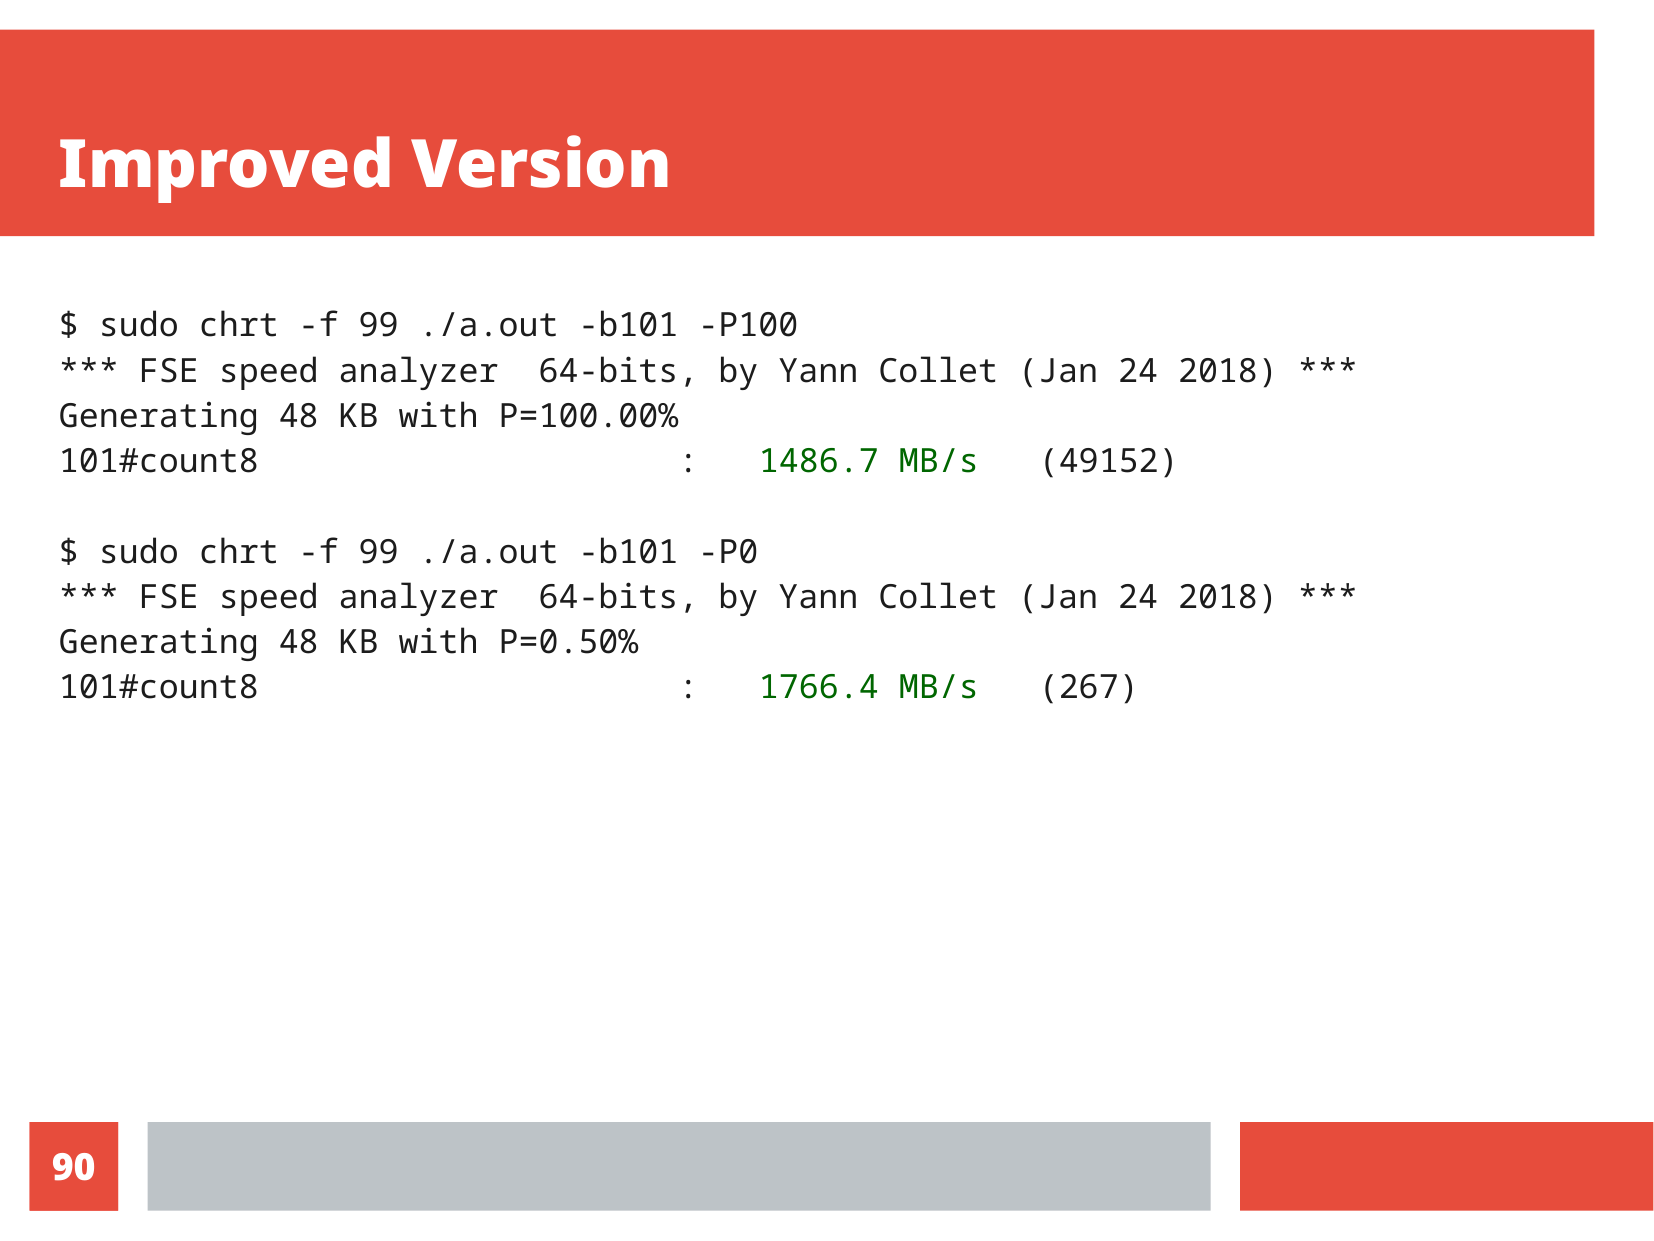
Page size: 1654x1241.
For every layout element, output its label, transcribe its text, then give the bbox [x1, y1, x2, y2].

title Improved Version [59, 59, 1595, 207]
text_box $ sudo chrt -f 99 ./a.out -b101 -P100 *** FSE speed analyzer 64-bits, by Yann Collet (Jan 24 2018) *** Generating 48 KB with P=100.00% 101#count8 : 1486.7 MB/s (49152) $ sudo chrt -f 99 ./a.out -b101 -P0 *** FSE speed analyzer 64-bits, by Yann Collet (Jan 24 2018) *** Generating 48 KB with P=0.50% 101#count8 : 1766.4 MB/s (267) [59, 301, 1583, 898]
